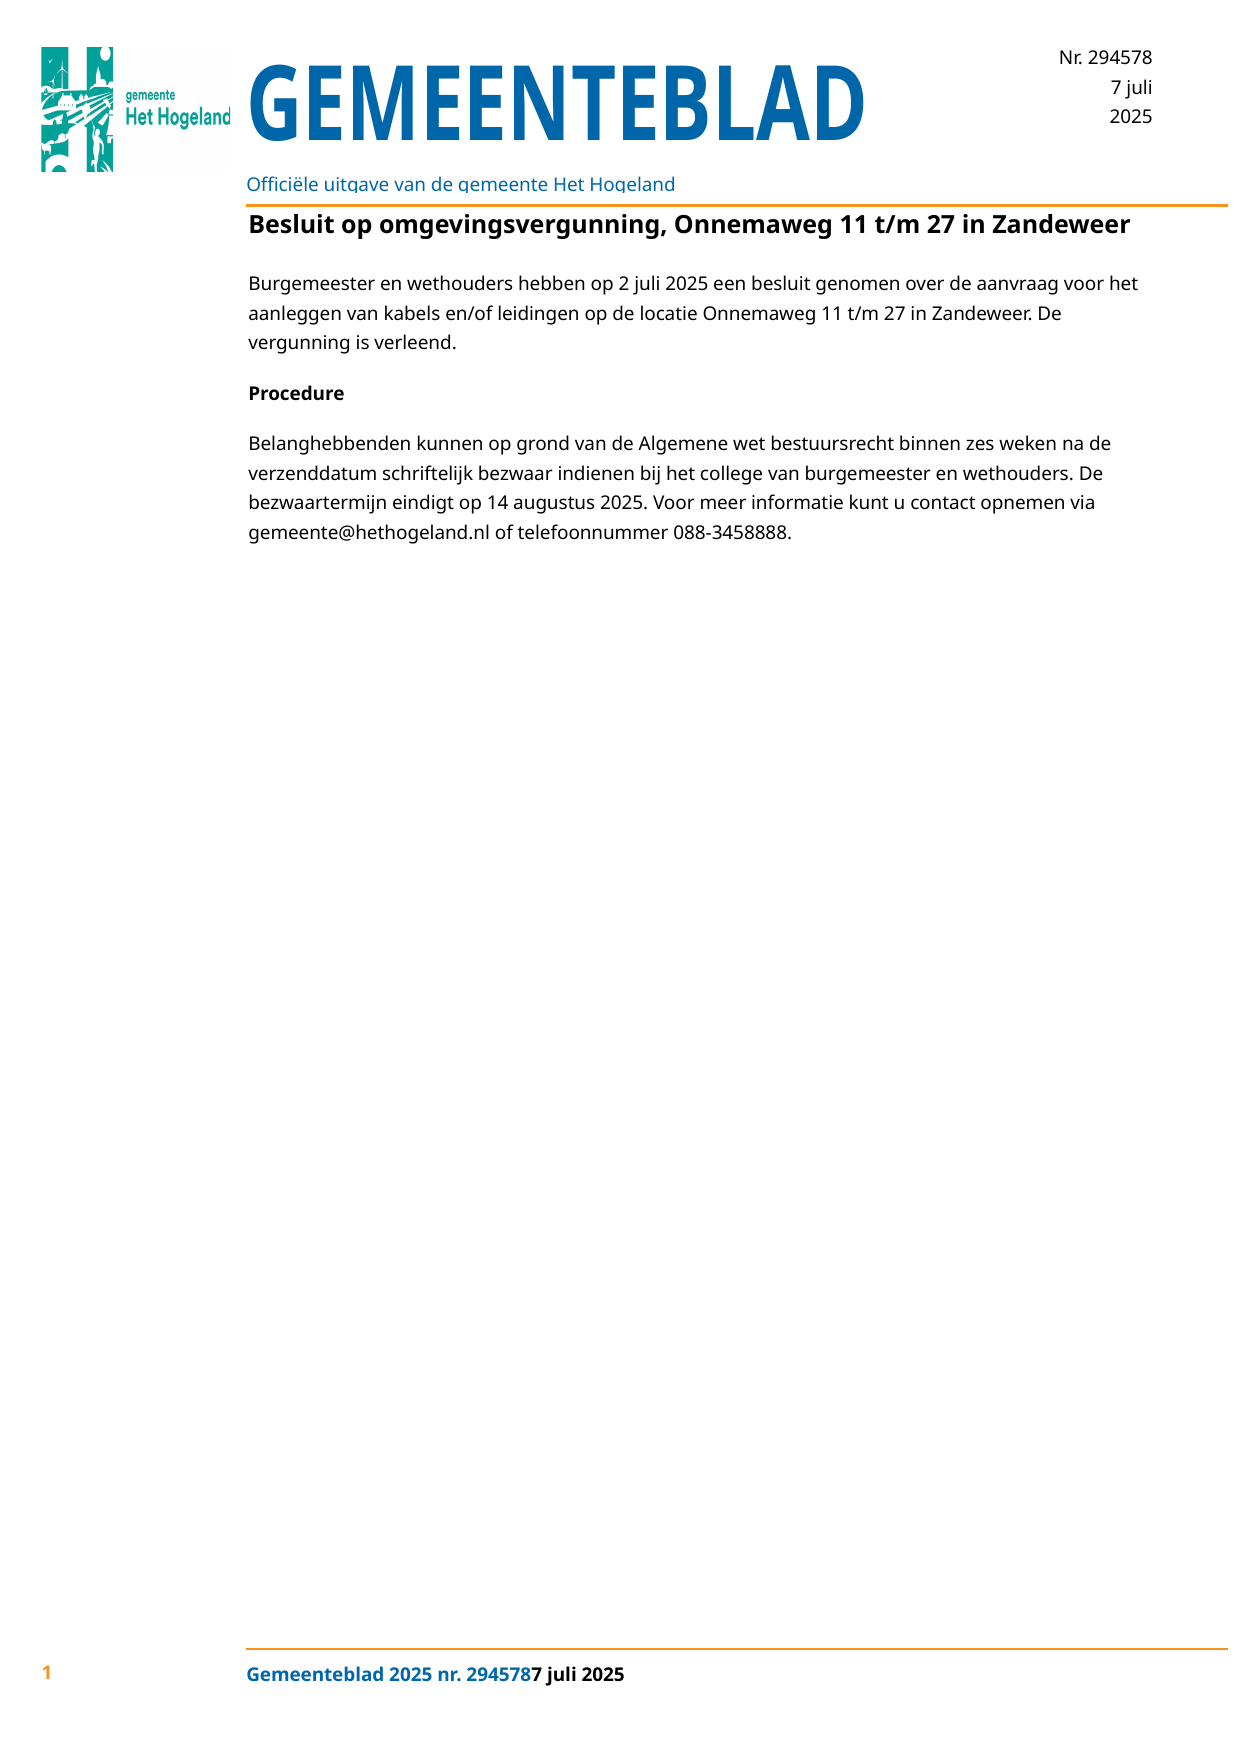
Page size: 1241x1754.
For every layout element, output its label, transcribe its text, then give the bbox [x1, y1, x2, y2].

text Burgemeester en wethouders hebben op 2 juli 2025 een besluit genomen over de aanvraag voor het aanleggen van kabels en/of leidingen op de locatie Onnemaweg 11 t/m 27 in Zandeweer. De vergunning is verleend. [248, 270, 1152, 355]
picture [41, 47, 231, 172]
text Procedure [248, 380, 1152, 406]
text Besluit op omgevingsvergunning, Onnemaweg 11 t/m 27 in Zandeweer [248, 207, 1152, 241]
text Belanghebbenden kunnen op grond van de Algemene wet bestuursrecht binnen zes weken na de verzenddatum schriftelijk bezwaar indienen bij het college van burgemeester en wethouders. De bezwaartermijn eindigt op 14 augustus 2025. Voor meer informatie kunt u contact opnemen via gemeente@hethogeland.nl of telefoonnummer 088-3458888. [248, 430, 1152, 545]
